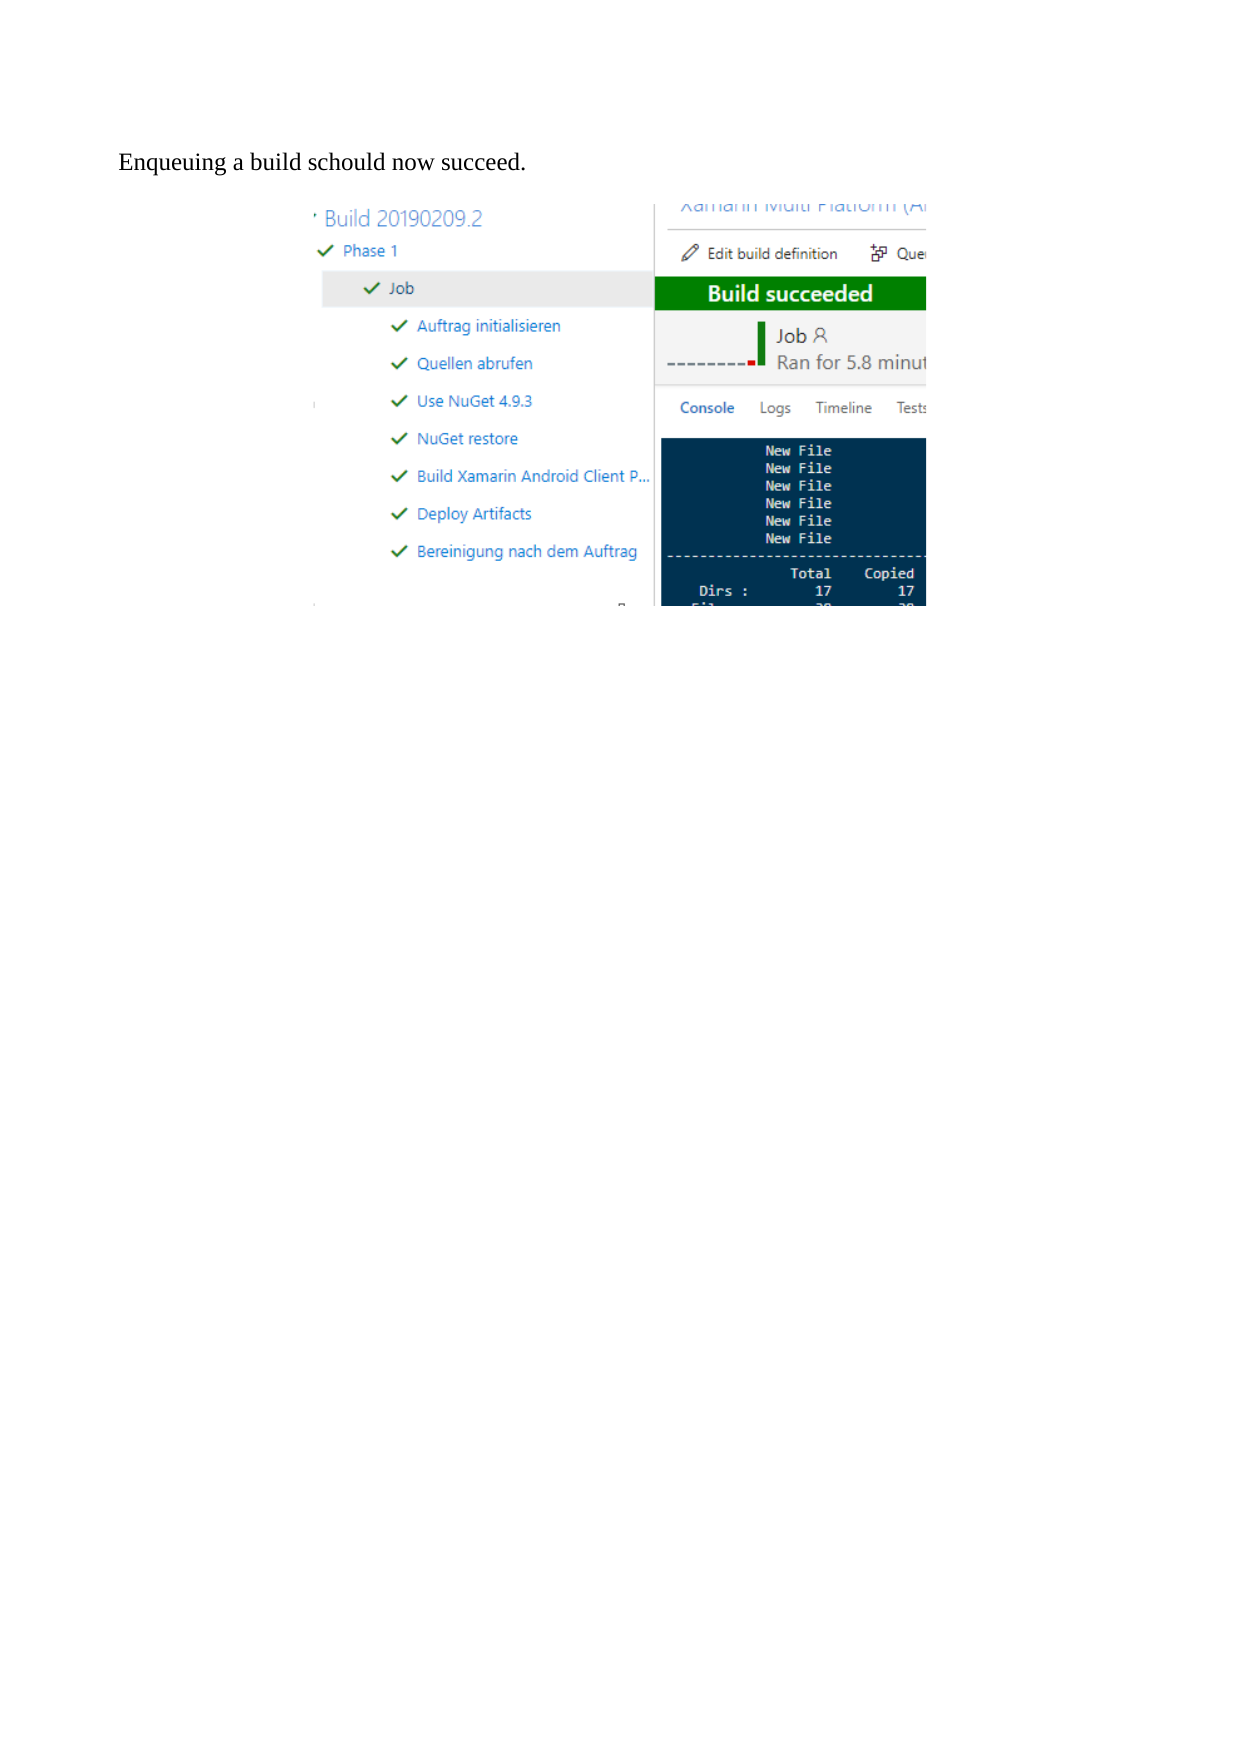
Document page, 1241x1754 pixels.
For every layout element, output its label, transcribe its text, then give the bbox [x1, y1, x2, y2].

picture [313, 204, 927, 606]
text Enqueuing a build schould now succeed. [118, 147, 1122, 176]
